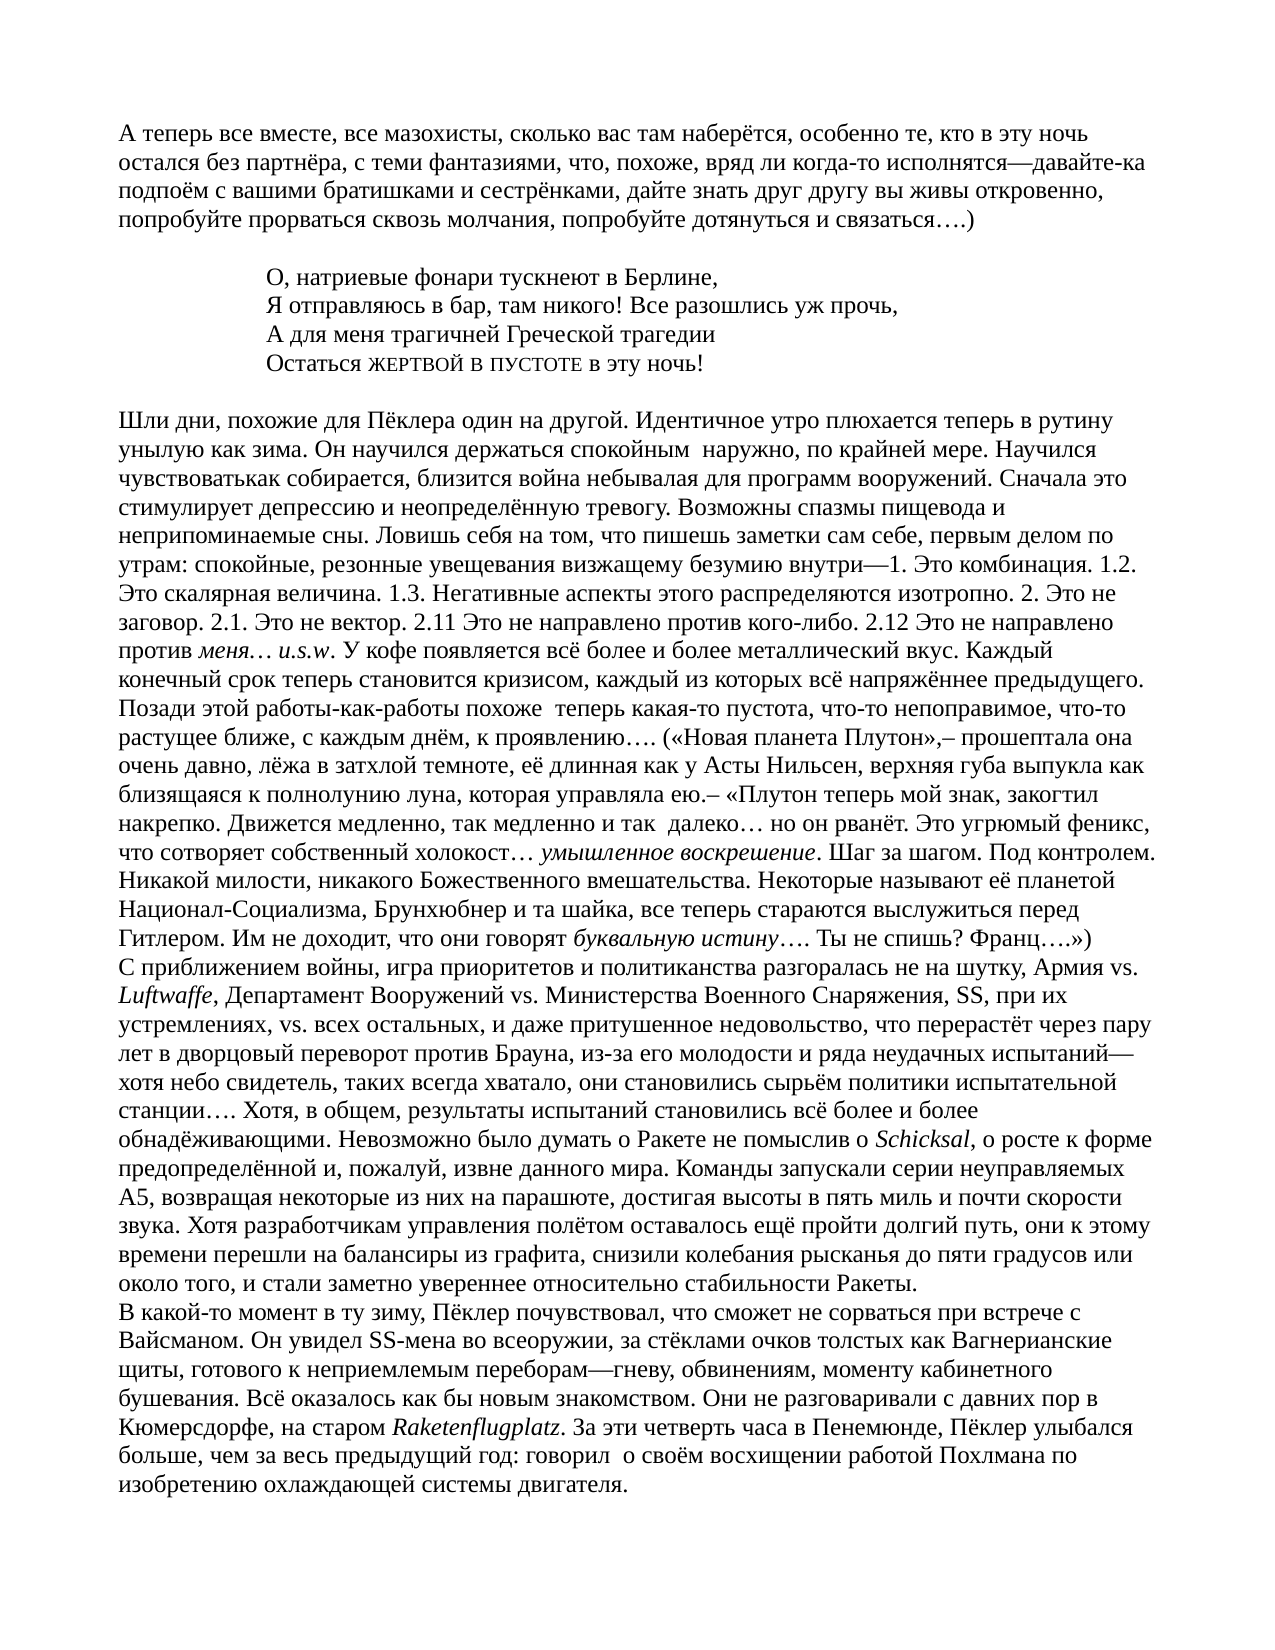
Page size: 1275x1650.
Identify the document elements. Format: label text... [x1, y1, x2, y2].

text А для меня трагичней Греческой трагедии [266, 319, 1157, 348]
text Я отправляюсь в бар, там никого! Все разошлись уж прочь, [266, 291, 1157, 319]
text С приближением войны, игра приоритетов и политиканства разгоралась не на шутку, Армия vs. Luftwaffe, Департамент Вооружений vs. Министерства Военного Снаряжения, SS, при их устремлениях, vs. всех остальных, и даже притушенное недовольство, что перерастёт через пару лет в дворцовый переворот против Брауна, из-за его молодости и ряда неудачных испытаний—хотя небо свидетель, таких всегда хватало, они становились сырьём политики испытательной станции…. Хотя, в общем, результаты испытаний становились всё более и более обнадёживающими. Невозможно было думать о Ракете не помыслив о Schicksal, о росте к форме предопределённой и, пожалуй, извне данного мира. Команды запускали серии неуправляемых А5, возвращая некоторые из них на парашюте, достигая высоты в пять миль и почти скорости звука. Хотя разработчикам управления полётом оставалось ещё пройти долгий путь, они к этому времени перешли на балансиры из графита, снизили колебания рысканья до пяти градусов или около того, и стали заметно увереннее относительно стабильности Ракеты. [118, 952, 1157, 1297]
text А теперь все вместе, все мазохисты, сколько вас там наберётся, особенно те, кто в эту ночь остался без партнёра, с теми фантазиями, что, похоже, вряд ли когда-то исполнятся—давайте-ка подпоём с вашими братишками и сестрёнками, дайте знать друг другу вы живы откровенно, попробуйте прорваться сквозь молчания, попробуйте дотянуться и связаться….) [118, 118, 1157, 233]
text О, натриевые фонари тускнеют в Берлине, [266, 262, 1157, 291]
text Остаться жертвой в пустоте в эту ночь! [266, 348, 1157, 377]
text Шли дни, похожие для Пёклера один на другой. Идентичное утро плюхается теперь в рутину унылую как зима. Он научился держаться спокойным наружно, по крайней мере. Научился чувствоватькак собирается, близится война небывалая для программ вооружений. Сначала это стимулирует депрессию и неопределённую тревогу. Возможны спазмы пищевода и неприпоминаемые сны. Ловишь себя на том, что пишешь заметки сам себе, первым делом по утрам: спокойные, резонные увещевания визжащему безумию внутри—1. Это комбинация. 1.2. Это скалярная величина. 1.3. Негативные аспекты этого распределяются изотропно. 2. Это не заговор. 2.1. Это не вектор. 2.11 Это не направлено против кого-либо. 2.12 Это не направлено против меня… u.s.w. У кофе появляется всё более и более металлический вкус. Каждый конечный срок теперь становится кризисом, каждый из которых всё напряжённее предыдущего. Позади этой работы-как-работы похоже теперь какая-то пустота, что-то непоправимое, что-то растущее ближе, с каждым днём, к проявлению…. («Новая планета Плутон»,– прошептала она очень давно, лёжа в затхлой темноте, её длинная как у Асты Нильсен, верхняя губа выпукла как близящаяся к полнолунию луна, которая управляла ею.– «Плутон теперь мой знак, закогтил накрепко. Движется медленно, так медленно и так далеко… но он рванёт. Это угрюмый феникс, что сотворяет собственный холокост… умышленное воскрешение. Шаг за шагом. Под контролем. Никакой милости, никакого Божественного вмешательства. Некоторые называют её планетой Национал-Социализма, Брунхюбнер и та шайка, все теперь стараются выслужиться перед Гитлером. Им не доходит, что они говорят буквальную истину…. Ты не спишь? Франц….») [118, 406, 1157, 952]
text В какой-то момент в ту зиму, Пёклер почувствовал, что сможет не сорваться при встрече с Вайсманом. Он увидел SS-мена во всеоружии, за стёклами очков толстых как Вагнерианские щиты, готового к неприемлемым переборам—гневу, обвинениям, моменту кабинетного бушевания. Всё оказалось как бы новым знакомством. Они не разговаривали с давних пор в Кюмерсдорфе, на старом Raketenflugplatz. За эти четверть часа в Пенемюнде, Пёклер улыбался больше, чем за весь предыдущий год: говорил о своём восхищении работой Похлмана по изобретению охлаждающей системы двигателя. [118, 1297, 1157, 1498]
